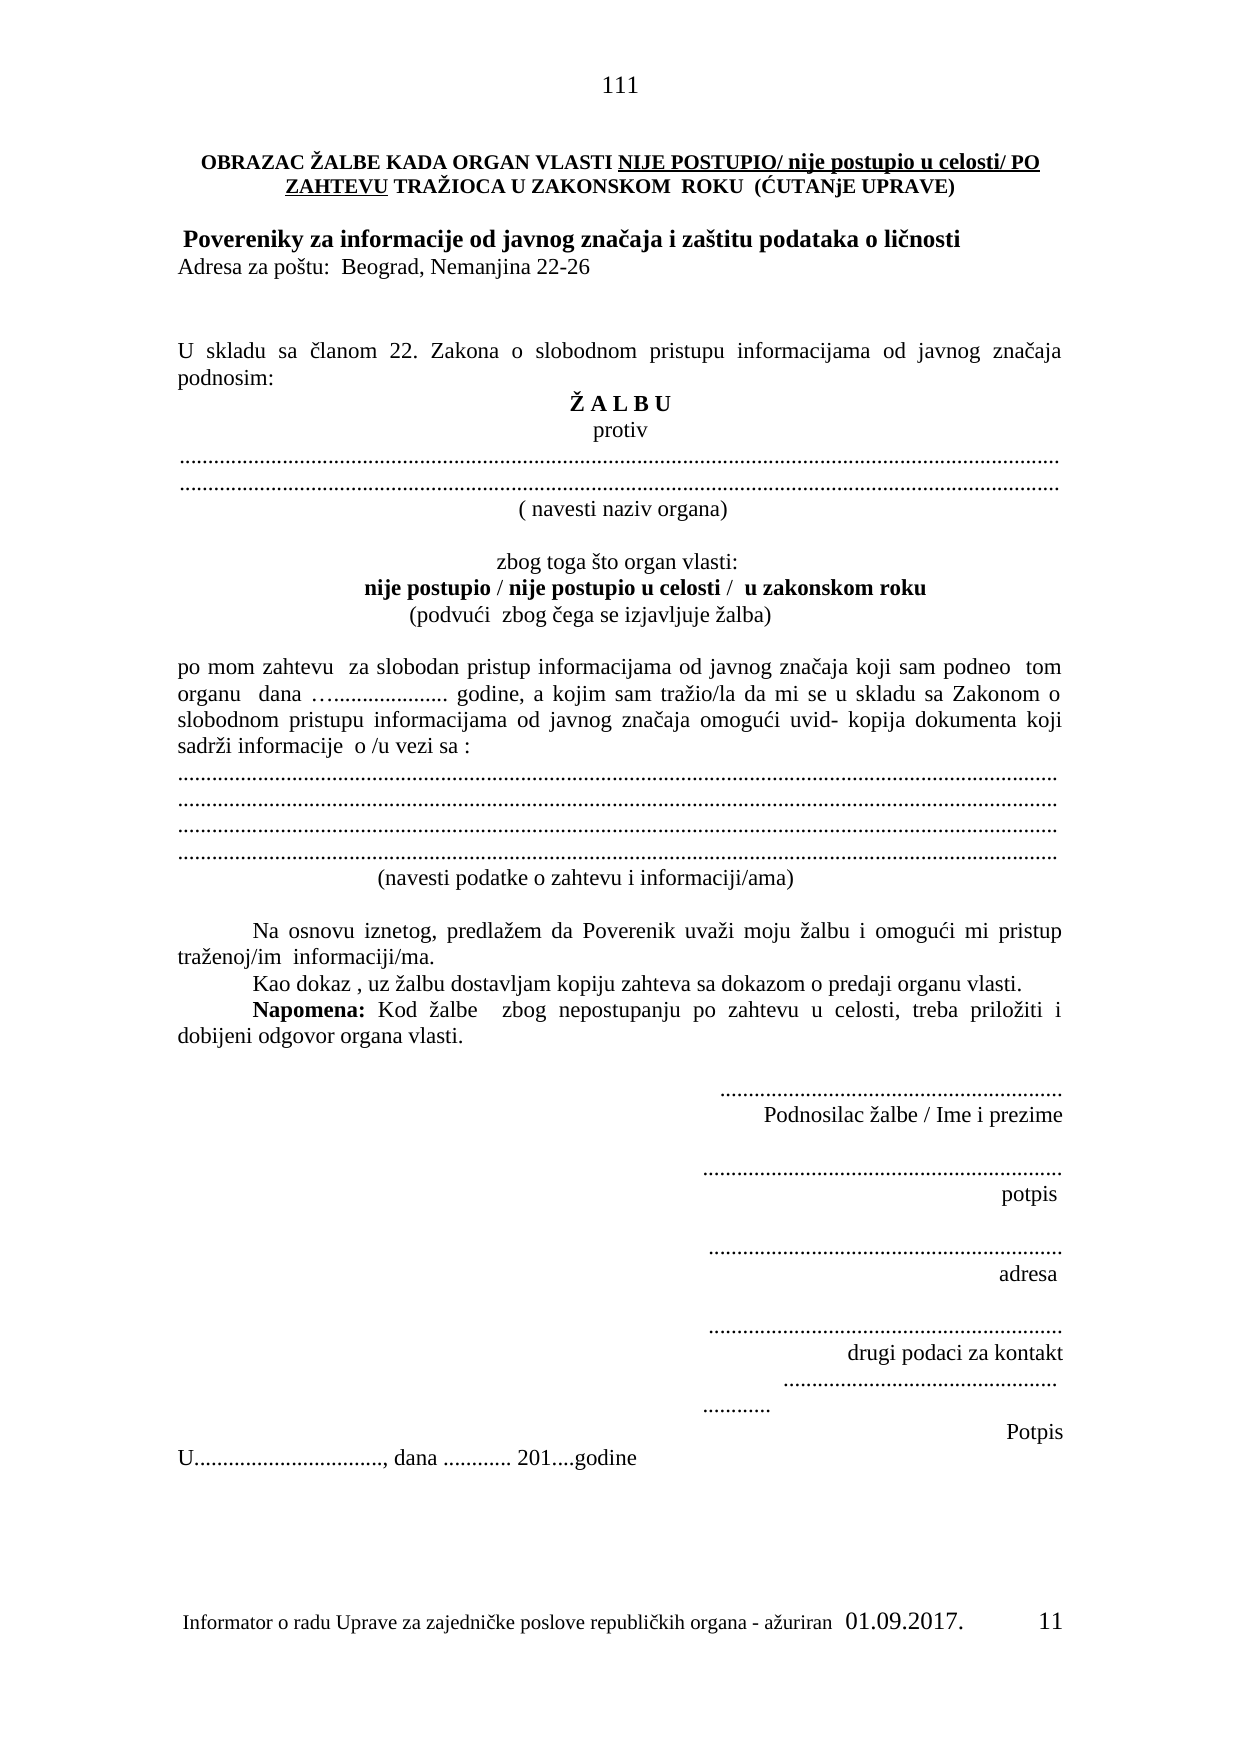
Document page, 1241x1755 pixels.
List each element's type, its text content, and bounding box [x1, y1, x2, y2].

text ............................................................ [702, 1075, 1063, 1101]
text Napomena: Kod žalbe zbog nepostupanju po zahtevu u celosti, treba priložiti i dobijeni odgovor organa vlasti. [177, 996, 1063, 1049]
text U skladu sa članom 22. Zakona o slobodnom pristupu informacijama od javnog značaja podnosim: [177, 337, 1063, 390]
text Adresa za poštu: Beograd, Nemanjina 22-26 [177, 253, 1063, 279]
text .......................................................................................................................................................... [177, 469, 1063, 495]
text Kao dokaz , uz žalbu dostavlјam kopiju zahteva sa dokazom o predaji organu vlasti. [177, 970, 1063, 996]
text po mom zahtevu za slobodan pristup informacijama od javnog značaja koji sam podneo tom organu dana ….................... godine, a kojim sam tražio/la da mi se u skladu sa Zakonom o slobodnom pristupu informacijama od javnog značaja omogući uvid- kopija dokumenta koji sadrži informacije o /u vezi sa : [177, 653, 1063, 759]
text .......................................................................................................................................................... [177, 812, 1063, 838]
text (podvući zbog čega se izjavlјuje žalba) [215, 601, 1063, 627]
text Povereniky za informacije od javnog značaja i zaštitu podataka o ličnosti [177, 224, 1063, 253]
text Ž A L B U [177, 390, 1063, 416]
text ( navesti naziv organa) [177, 495, 1063, 522]
text ............................................................ [177, 1365, 1063, 1418]
text OBRAZAC ŽALBE KADA ORGAN VLASTI NIJE POSTUPIO/ nije postupio u celosti/ PO ZAHTEVU TRAŽIOCA U ZAKONSKOM ROKU (ĆUTANјE UPRAVE) [177, 148, 1063, 198]
text zbog toga što organ vlasti: [177, 548, 1063, 574]
text U................................., dana ............ 201....godine [177, 1444, 1063, 1470]
text .......................................................................................................................................................... [177, 443, 1063, 469]
text ............................................................... potpis [702, 1154, 1063, 1207]
text .......................................................................................................................................................... [177, 838, 1063, 864]
text .......................................................................................................................................................... [177, 759, 1063, 785]
text .............................................................. drugi podaci za kontakt [302, 1312, 1063, 1365]
text nije postupio / nije postupio u celosti / u zakonskom roku [227, 574, 1063, 601]
text Na osnovu iznetog, predlažem da Poverenik uvaži moju žalbu i omogući mi pristup traženoj/im informaciji/ma. [177, 917, 1063, 970]
text .......................................................................................................................................................... [177, 785, 1063, 812]
text Potpis [702, 1418, 1063, 1444]
text (navesti podatke o zahtevu i informaciji/ama) [177, 864, 1063, 891]
text Podnosilac žalbe / Ime i prezime [702, 1101, 1063, 1128]
text protiv [177, 416, 1063, 443]
text .............................................................. adresa [302, 1233, 1063, 1286]
